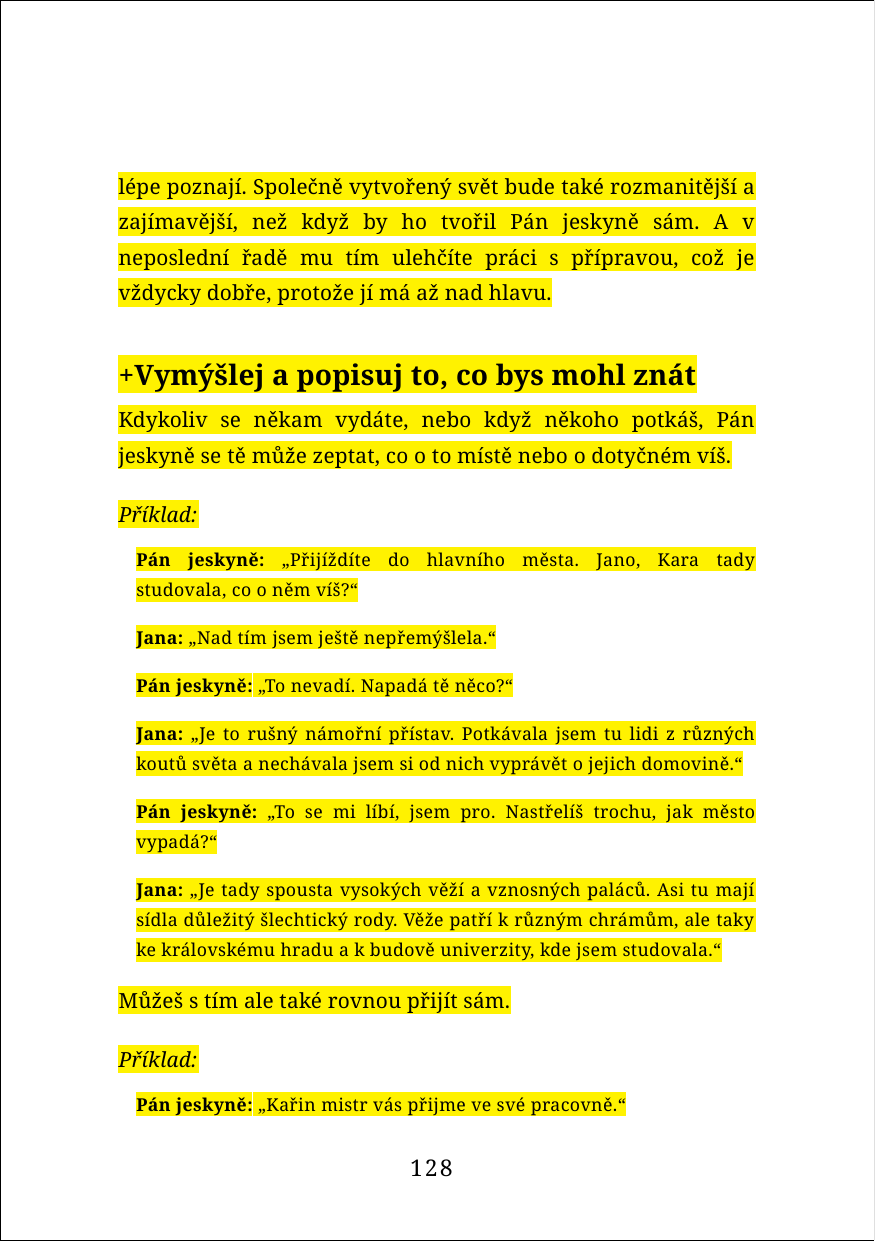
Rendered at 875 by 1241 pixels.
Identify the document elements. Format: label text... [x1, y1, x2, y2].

text Jana: „Je tady spousta vysokých věží a vznosných paláců. Asi tu mají sídla důležitý šlechtický rody. Věže patří k různým chrámům, ale taky ke královskému hradu a k budově univerzity, kde jsem studovala.“ [136, 877, 756, 962]
text Pán jeskyně: „To se mi líbí, jsem pro. Nastřelíš trochu, jak město vypadá?“ [136, 799, 756, 854]
text Příklad: [118, 500, 756, 528]
text Pán jeskyně: „To nevadí. Napadá tě něco?“ [136, 673, 756, 697]
text Pán jeskyně: „Přijíždíte do hlavního města. Jano, Kara tady studovala, co o něm víš?“ [136, 547, 756, 602]
text Jana: „Je to rušný námořní přístav. Potkávala jsem tu lidi z různých koutů světa a nechávala jsem si od nich vyprávět o jejich domovině.“ [136, 721, 756, 776]
text Můžeš s tím ale také rovnou přijít sám. [118, 986, 756, 1014]
subtitle +Vymýšlej a popisuj to, co bys mohl znát [118, 355, 756, 393]
text Pán jeskyně: „Kařin mistr vás přijme ve své pracovně.“ [136, 1092, 756, 1116]
text Kdykoliv se někam vydáte, nebo když někoho potkáš, Pán jeskyně se tě může zeptat, co o to místě nebo o dotyčném víš. [118, 405, 756, 469]
text lépe poznají. Společně vytvořený svět bude také rozmanitější a zajímavější, než když by ho tvořil Pán jeskyně sám. A v neposlední řadě mu tím ulehčíte práci s přípravou, což je vždycky dobře, protože jí má až nad hlavu. [118, 172, 756, 307]
text Příklad: [118, 1045, 756, 1073]
text Jana: „Nad tím jsem ještě nepřemýšlela.“ [136, 625, 756, 649]
